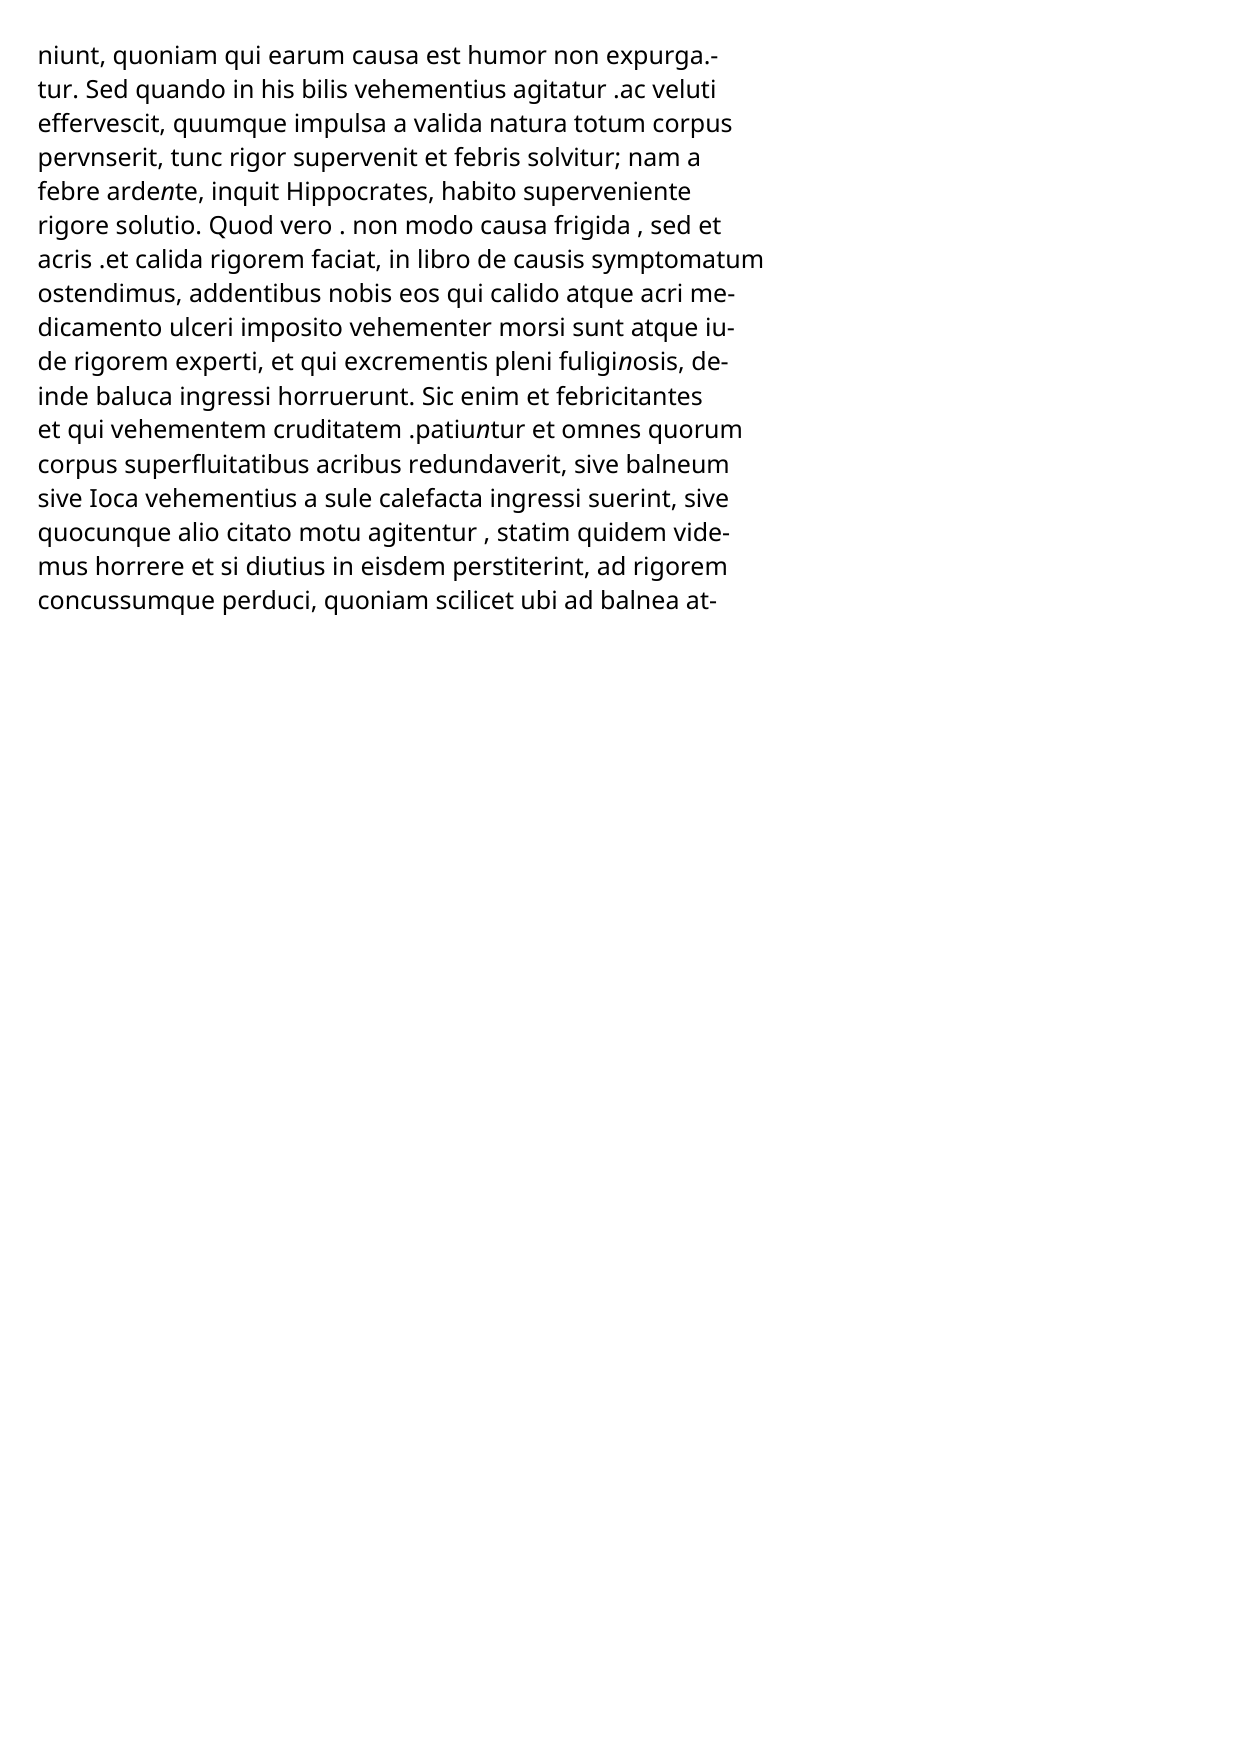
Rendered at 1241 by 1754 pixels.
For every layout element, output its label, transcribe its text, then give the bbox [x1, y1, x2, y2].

text niunt, quoniam qui earum causa est humor non expurga.- tur. Sed quando in his bilis vehementius agitatur .ac veluti effervescit, quumque impulsa a valida natura totum corpus pervnserit, tunc rigor supervenit et febris solvitur; nam a febre ardente, inquit Hippocrates, habito superveniente rigore solutio. Quod vero . non modo causa frigida , sed et acris .et calida rigorem faciat, in libro de causis symptomatum ostendimus, addentibus nobis eos qui calido atque acri me- dicamento ulceri imposito vehementer morsi sunt atque iu- de rigorem experti, et qui excrementis pleni fuliginosis, de- inde baluca ingressi horruerunt. Sic enim et febricitantes et qui vehementem cruditatem .patiuntur et omnes quorum corpus superfluitatibus acribus redundaverit, sive balneum sive Ioca vehementius a sule calefacta ingressi suerint, sive quocunque alio citato motu agitentur , statim quidem vide- mus horrere et si diutius in eisdem perstiterint, ad rigorem concussumque perduci, quoniam scilicet ubi ad balnea at- [37, 37, 1203, 617]
